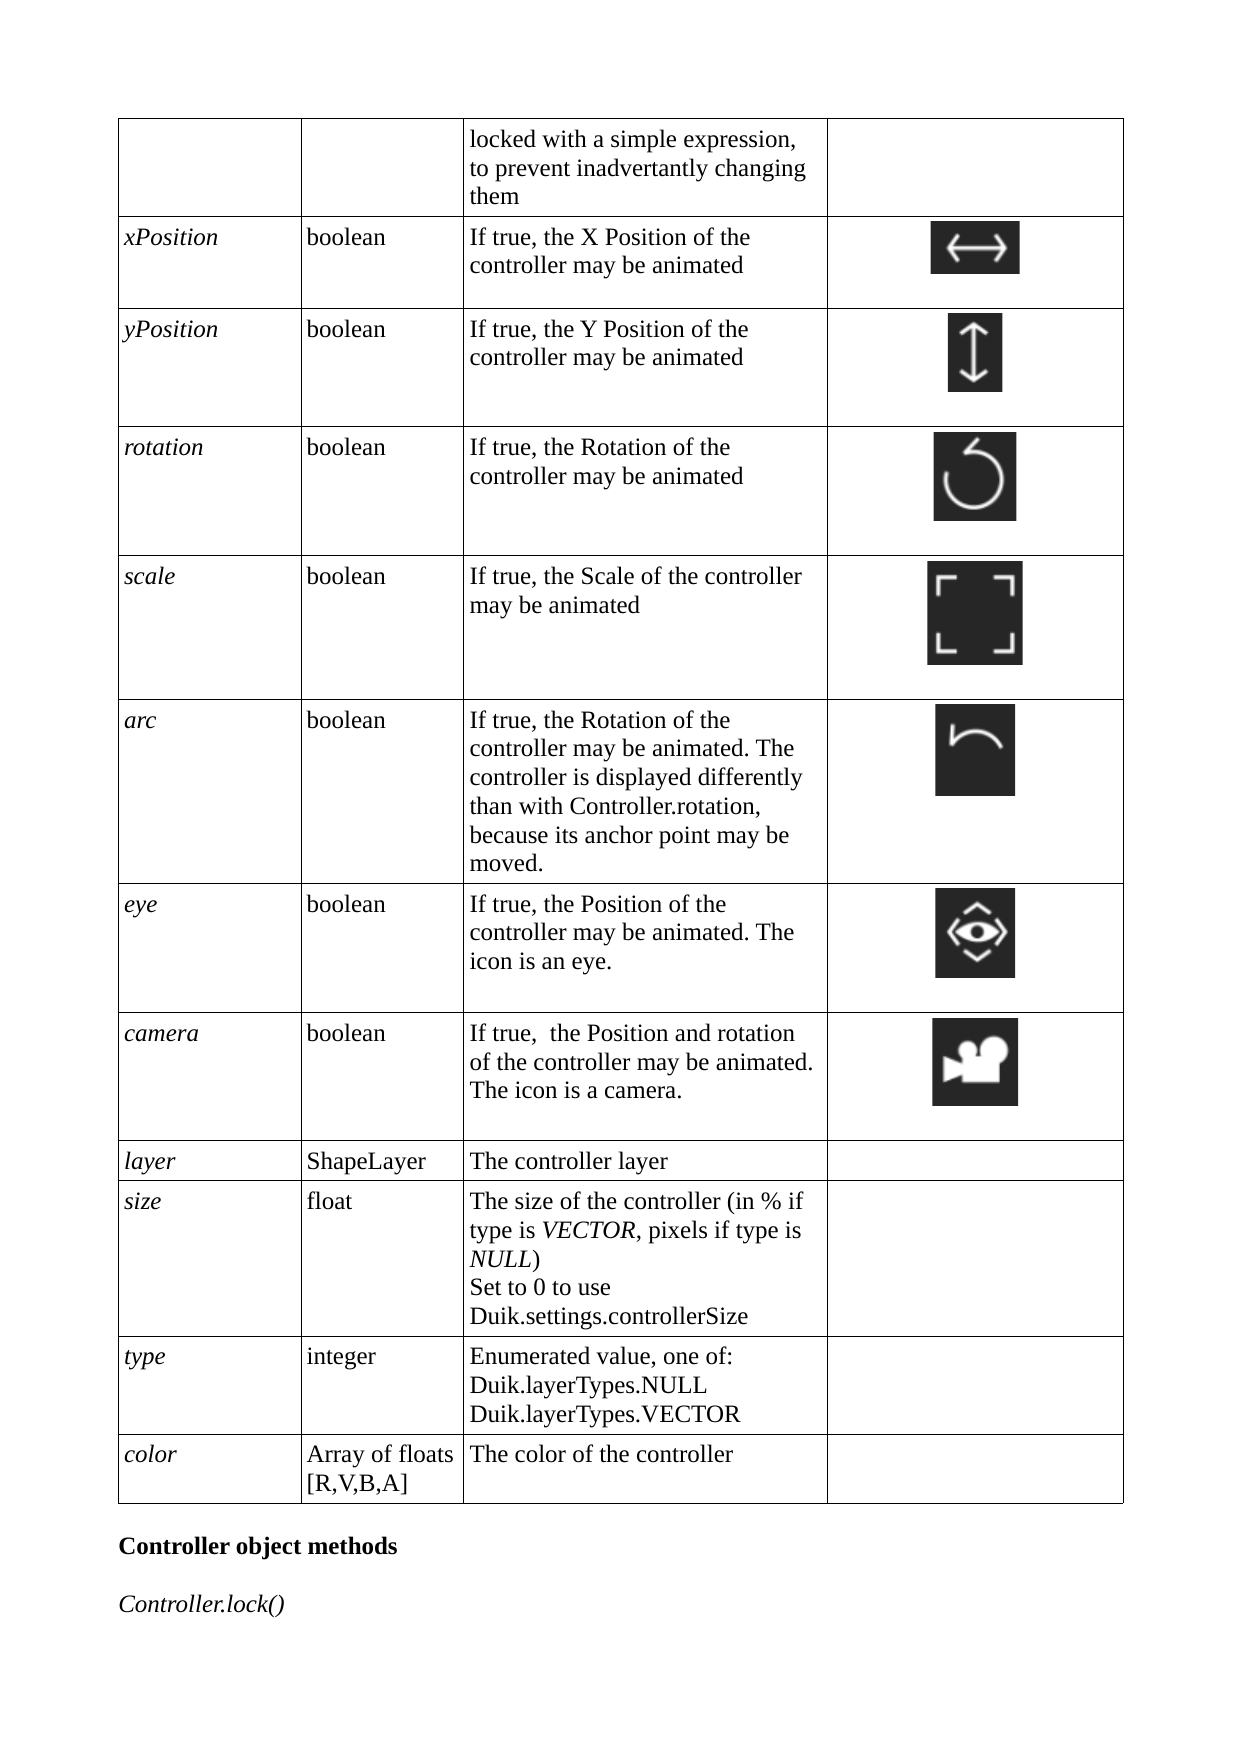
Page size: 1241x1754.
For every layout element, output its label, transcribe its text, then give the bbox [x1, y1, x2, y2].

table_cell [828, 1181, 1123, 1336]
picture [935, 888, 1015, 978]
picture [947, 313, 1003, 392]
table_cell [828, 1141, 1123, 1180]
picture [927, 561, 1023, 665]
table_cell locked with a simple expression, to prevent inadvertantly changing them [464, 119, 827, 216]
table_cell If true, the Position and rotation of the controller may be animated. The icon is a camera. [464, 1013, 827, 1140]
table_cell boolean [302, 217, 463, 308]
table_cell The color of the controller [464, 1435, 827, 1502]
table_cell boolean [302, 427, 463, 555]
table_cell If true, the Position of the controller may be animated. The icon is an eye. [464, 884, 827, 1012]
table_cell [302, 119, 463, 216]
table_cell boolean [302, 1013, 463, 1140]
table_cell boolean [302, 556, 463, 699]
table_cell boolean [302, 700, 463, 883]
picture [932, 1018, 1019, 1106]
picture [933, 432, 1017, 521]
table_cell layer [119, 1141, 301, 1180]
table_cell If true, the Scale of the controller may be animated [464, 556, 827, 699]
table_cell camera [119, 1013, 301, 1140]
table_cell xPosition [119, 217, 301, 308]
table_cell The size of the controller (in % if type is VECTOR, pixels if type is NULL) Set to 0 to use Duik.settings.controllerSize [464, 1181, 827, 1336]
table_cell ShapeLayer [302, 1141, 463, 1180]
table_cell rotation [119, 427, 301, 555]
text Controller object methods [118, 1531, 1122, 1560]
table_cell [119, 119, 301, 216]
table_cell float [302, 1181, 463, 1336]
table_cell Enumerated value, one of: Duik.layerTypes.NULL Duik.layerTypes.VECTOR [464, 1337, 827, 1433]
table_cell If true, the Rotation of the controller may be animated [464, 427, 827, 555]
table_cell yPosition [119, 309, 301, 426]
picture [930, 221, 1020, 274]
table_cell [828, 217, 1123, 308]
table_cell boolean [302, 309, 463, 426]
table_cell [828, 1013, 1123, 1140]
table_cell integer [302, 1337, 463, 1433]
table_cell boolean [302, 884, 463, 1012]
table_cell If true, the Y Position of the controller may be animated [464, 309, 827, 426]
table_cell If true, the X Position of the controller may be animated [464, 217, 827, 308]
table_cell [828, 1337, 1123, 1433]
table_cell [828, 119, 1123, 216]
table_cell [828, 884, 1123, 1012]
table_cell [828, 309, 1123, 426]
table_cell scale [119, 556, 301, 699]
table_cell [828, 1435, 1123, 1502]
text Controller.lock() [118, 1589, 1122, 1618]
picture [935, 704, 1015, 796]
table_cell [828, 700, 1123, 883]
table_cell The controller layer [464, 1141, 827, 1180]
table_cell Array of floats [R,V,B,A] [302, 1435, 463, 1502]
table_cell size [119, 1181, 301, 1336]
table_cell If true, the Rotation of the controller may be animated. The controller is displayed differently than with Controller.rotation, because its anchor point may be moved. [464, 700, 827, 883]
table_cell type [119, 1337, 301, 1433]
table_cell arc [119, 700, 301, 883]
table_cell eye [119, 884, 301, 1012]
table_cell [828, 556, 1123, 699]
table_cell [828, 427, 1123, 555]
table_cell color [119, 1435, 301, 1502]
